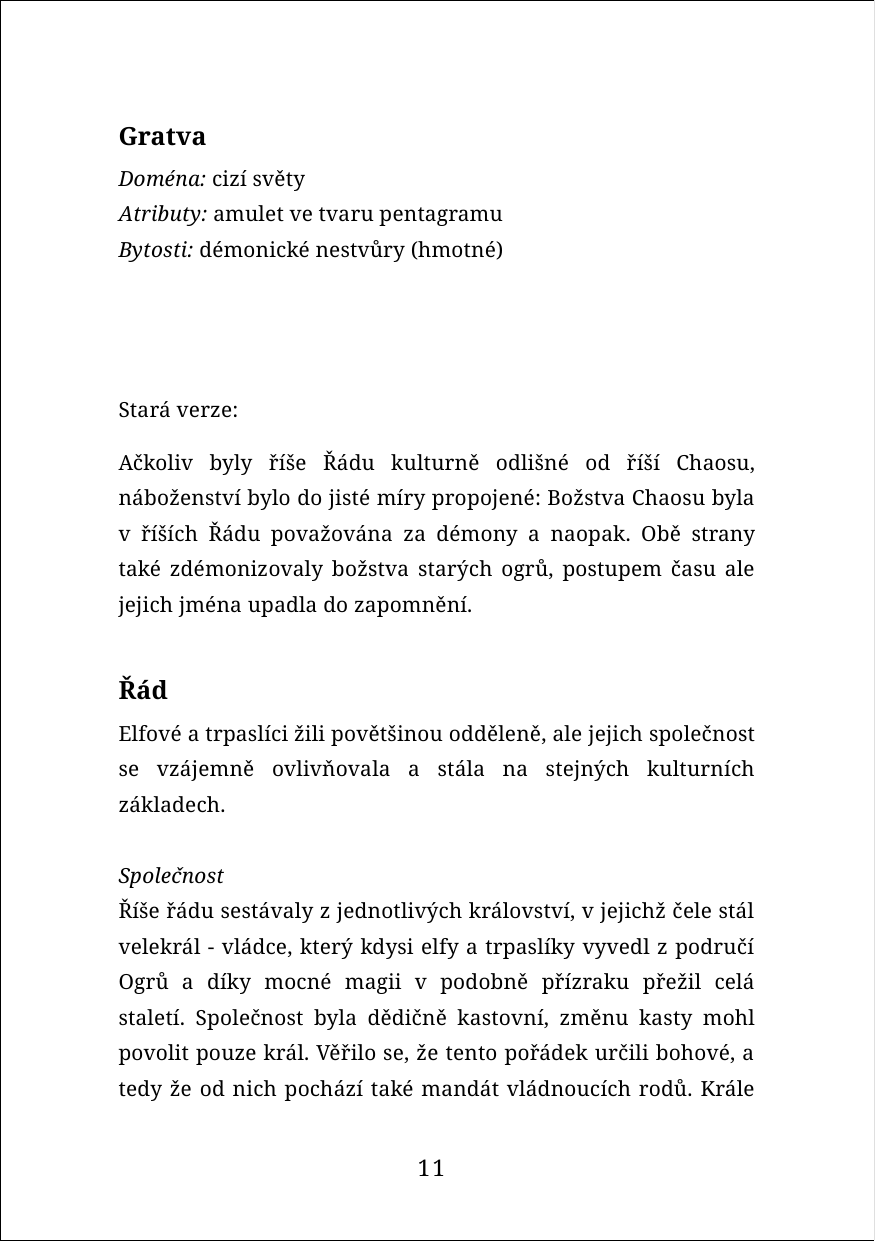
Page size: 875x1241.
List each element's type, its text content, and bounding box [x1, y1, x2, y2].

text Ačkoliv byly říše Řádu kulturně odlišné od říší Chaosu, náboženství bylo do jisté míry propojené: Božstva Chaosu byla v říších Řádu považována za démony a naopak. Obě strany také zdémonizovaly božstva starých ogrů, postupem času ale jejich jména upadla do zapomnění. [118, 448, 756, 618]
subtitle Gratva [118, 118, 756, 152]
subtitle Řád [118, 673, 756, 707]
text Stará verze: [118, 395, 756, 423]
text Doména: cizí světy Atributy: amulet ve tvaru pentagramu Bytosti: démonické nestvůry (hmotné) [118, 164, 756, 263]
text Elfové a trpaslíci žili povětšinou odděleně, ale jejich společnost se vzájemně ovlivňovala a stála na stejných kulturních základech. Společnost Říše řádu sestávaly z jednotlivých království, v jejichž čele stál velekrál - vládce, který kdysi elfy a trpaslíky vyvedl z područí Ogrů a díky mocné magii v podobně přízraku přežil celá staletí. Společnost byla dědičně kastovní, změnu kasty mohl povolit pouze král. Věřilo se, že tento pořádek určili bohové, a tedy že od nich pochází také mandát vládnoucích rodů. Krále [118, 719, 756, 1102]
